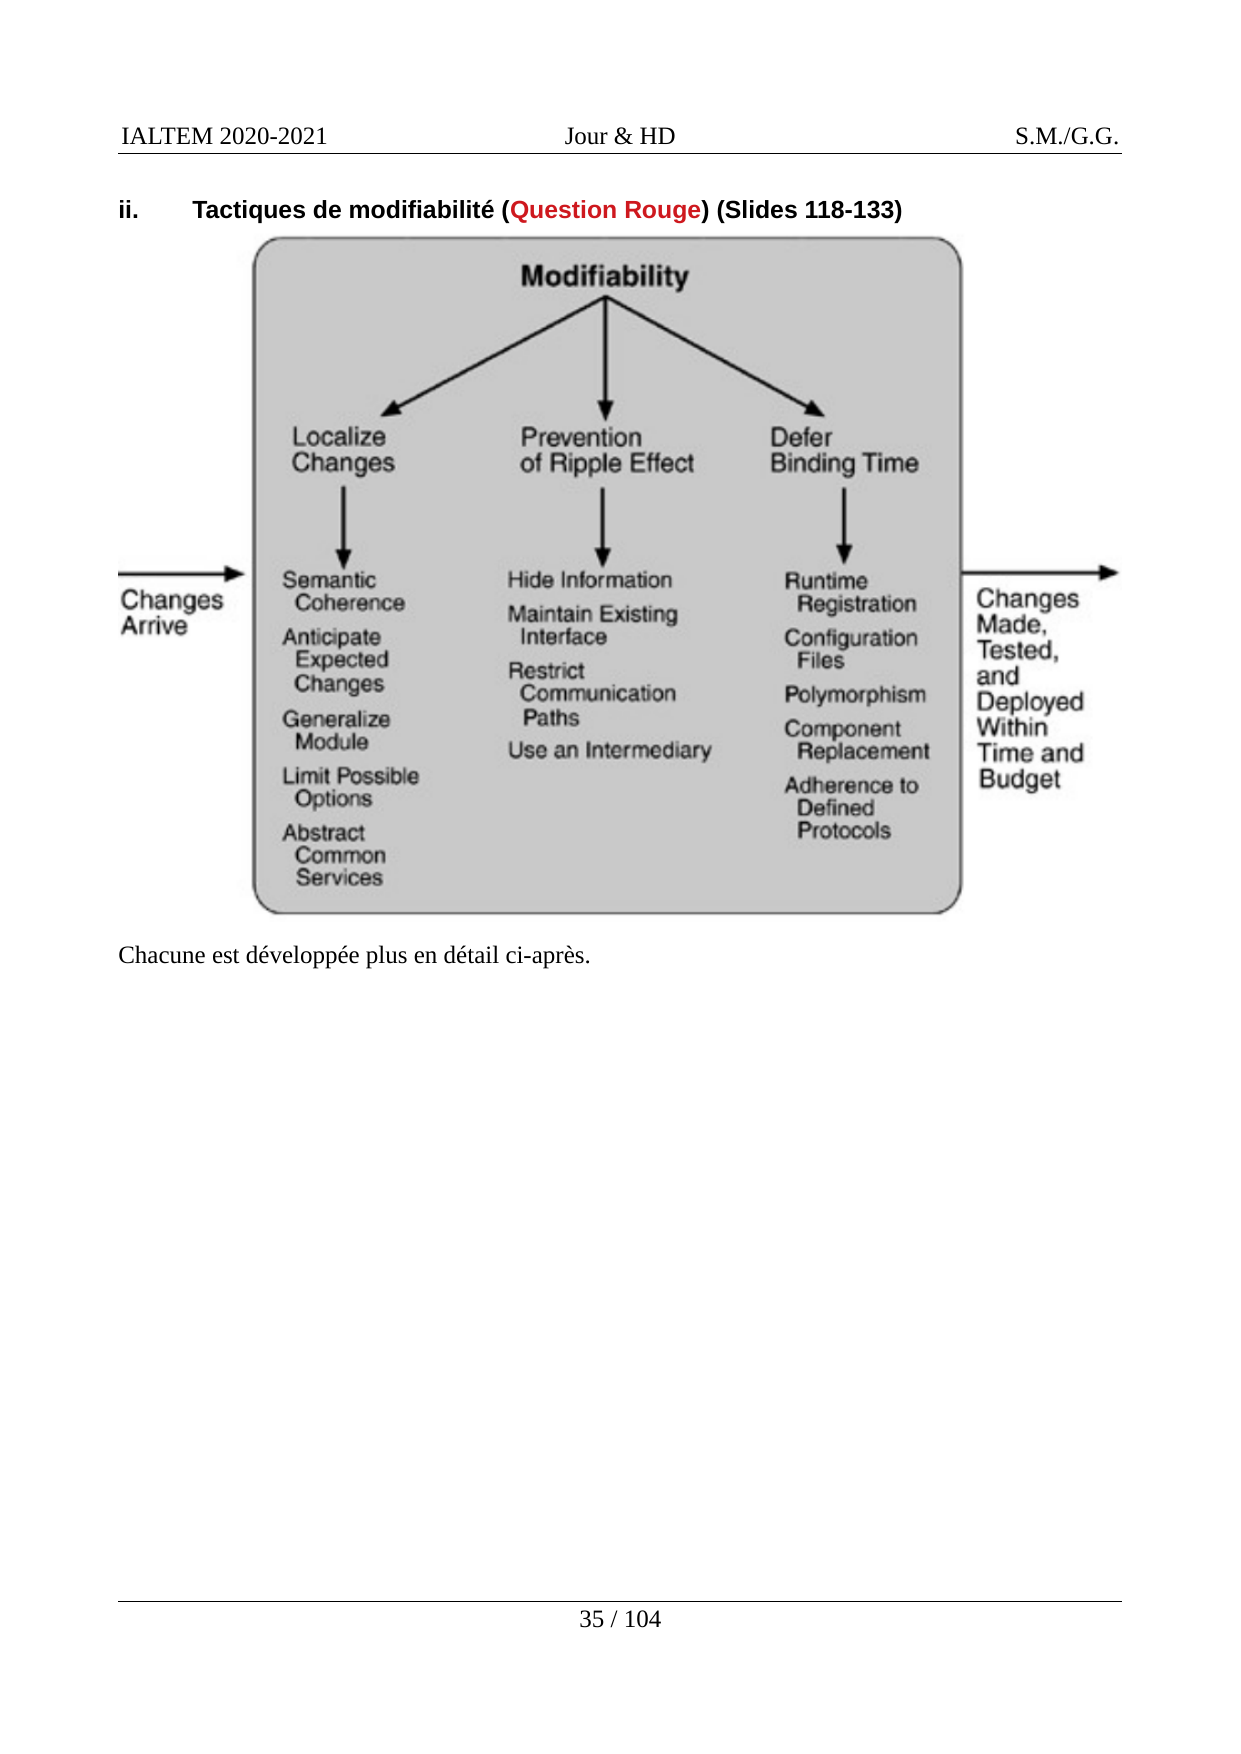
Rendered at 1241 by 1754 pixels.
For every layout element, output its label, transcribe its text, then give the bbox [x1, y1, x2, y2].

picture [118, 229, 1123, 922]
text Chacune est développée plus en détail ci-après. [118, 940, 1122, 969]
subtitle Tactiques de modifiabilité (Question Rouge) (Slides 118-133) [118, 195, 1122, 223]
